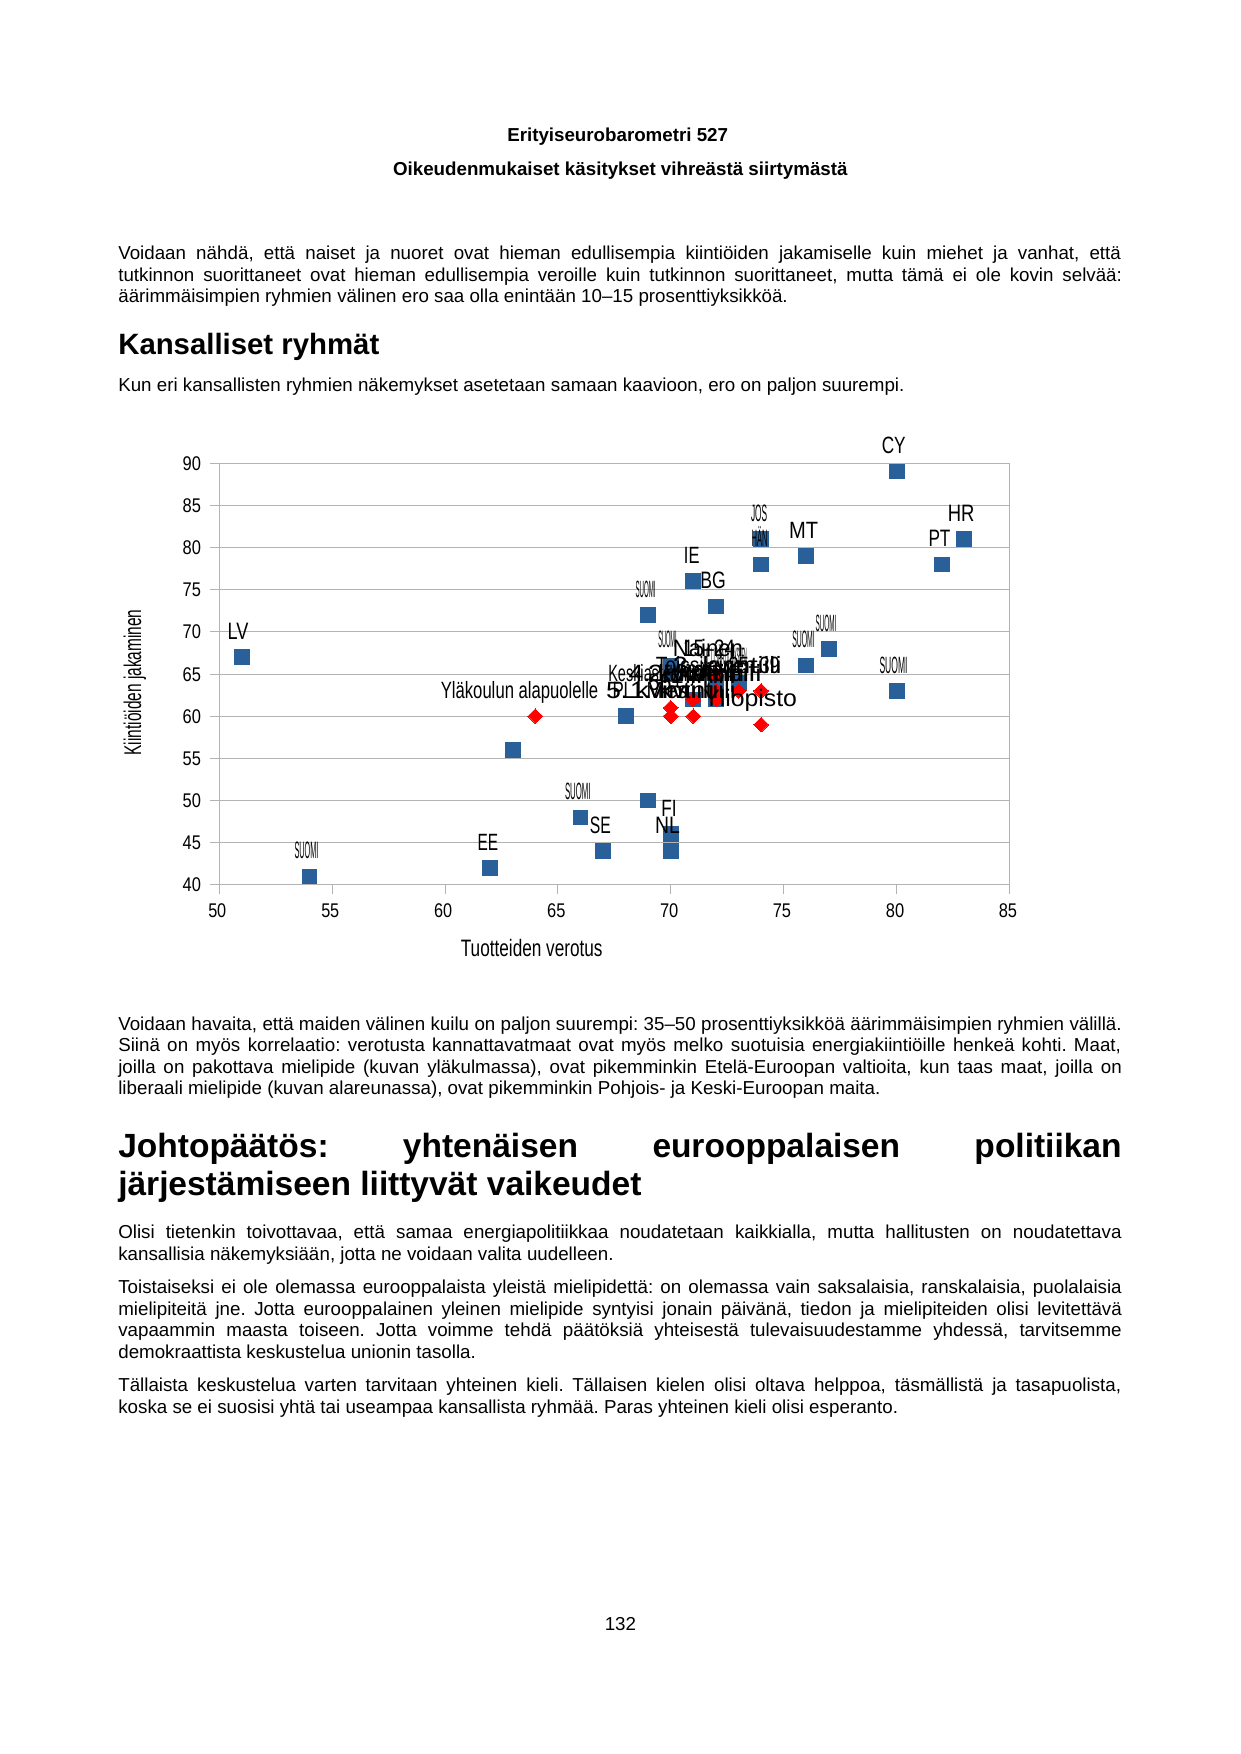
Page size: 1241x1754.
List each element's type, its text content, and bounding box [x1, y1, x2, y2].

text Olisi tietenkin toivottavaa, että samaa energiapolitiikkaa noudatetaan kaikkialla, mutta hallitusten on noudatettava kansallisia näkemyksiään, jotta ne voidaan valita uudelleen. [118, 1221, 1122, 1264]
text Voidaan havaita, että maiden välinen kuilu on paljon suurempi: 35–50 prosenttiyksikköä äärimmäisimpien ryhmien välillä. Siinä on myös korrelaatio: verotusta kannattavatmaat ovat myös melko suotuisia energiakiintiöille henkeä kohti. Maat, joilla on pakottava mielipide (kuvan yläkulmassa), ovat pikemminkin Etelä-Euroopan valtioita, kun taas maat, joilla on liberaali mielipide (kuvan alareunassa), ovat pikemminkin Pohjois- ja Keski-Euroopan maita. [118, 1012, 1122, 1099]
text Kun eri kansallisten ryhmien näkemykset asetetaan samaan kaavioon, ero on paljon suurempi. [118, 373, 1122, 395]
text Voidaan nähdä, että naiset ja nuoret ovat hieman edullisempia kiintiöiden jakamiselle kuin miehet ja vanhat, että tutkinnon suorittaneet ovat hieman edullisempia veroille kuin tutkinnon suorittaneet, mutta tämä ei ole kovin selvää: äärimmäisimpien ryhmien välinen ero saa olla enintään 10–15 prosenttiyksikköä. [118, 242, 1122, 307]
text Toistaiseksi ei ole olemassa eurooppalaista yleistä mielipidettä: on olemassa vain saksalaisia, ranskalaisia, puolalaisia mielipiteitä jne. Jotta eurooppalainen yleinen mielipide syntyisi jonain päivänä, tiedon ja mielipiteiden olisi levitettävä vapaammin maasta toiseen. Jotta voimme tehdä päätöksiä yhteisestä tulevaisuudestamme yhdessä, tarvitsemme demokraattista keskustelua unionin tasolla. [118, 1276, 1122, 1362]
subtitle Kansalliset ryhmät [118, 327, 1122, 361]
text Tällaista keskustelua varten tarvitaan yhteinen kieli. Tällaisen kielen olisi oltava helppoa, täsmällistä ja tasapuolista, koska se ei suosisi yhtä tai useampaa kansallista ryhmää. Paras yhteinen kieli olisi esperanto. [118, 1374, 1122, 1417]
subtitle Johtopäätös: yhtenäisen eurooppalaisen politiikan järjestämiseen liittyvät vaikeudet [118, 1125, 1122, 1203]
